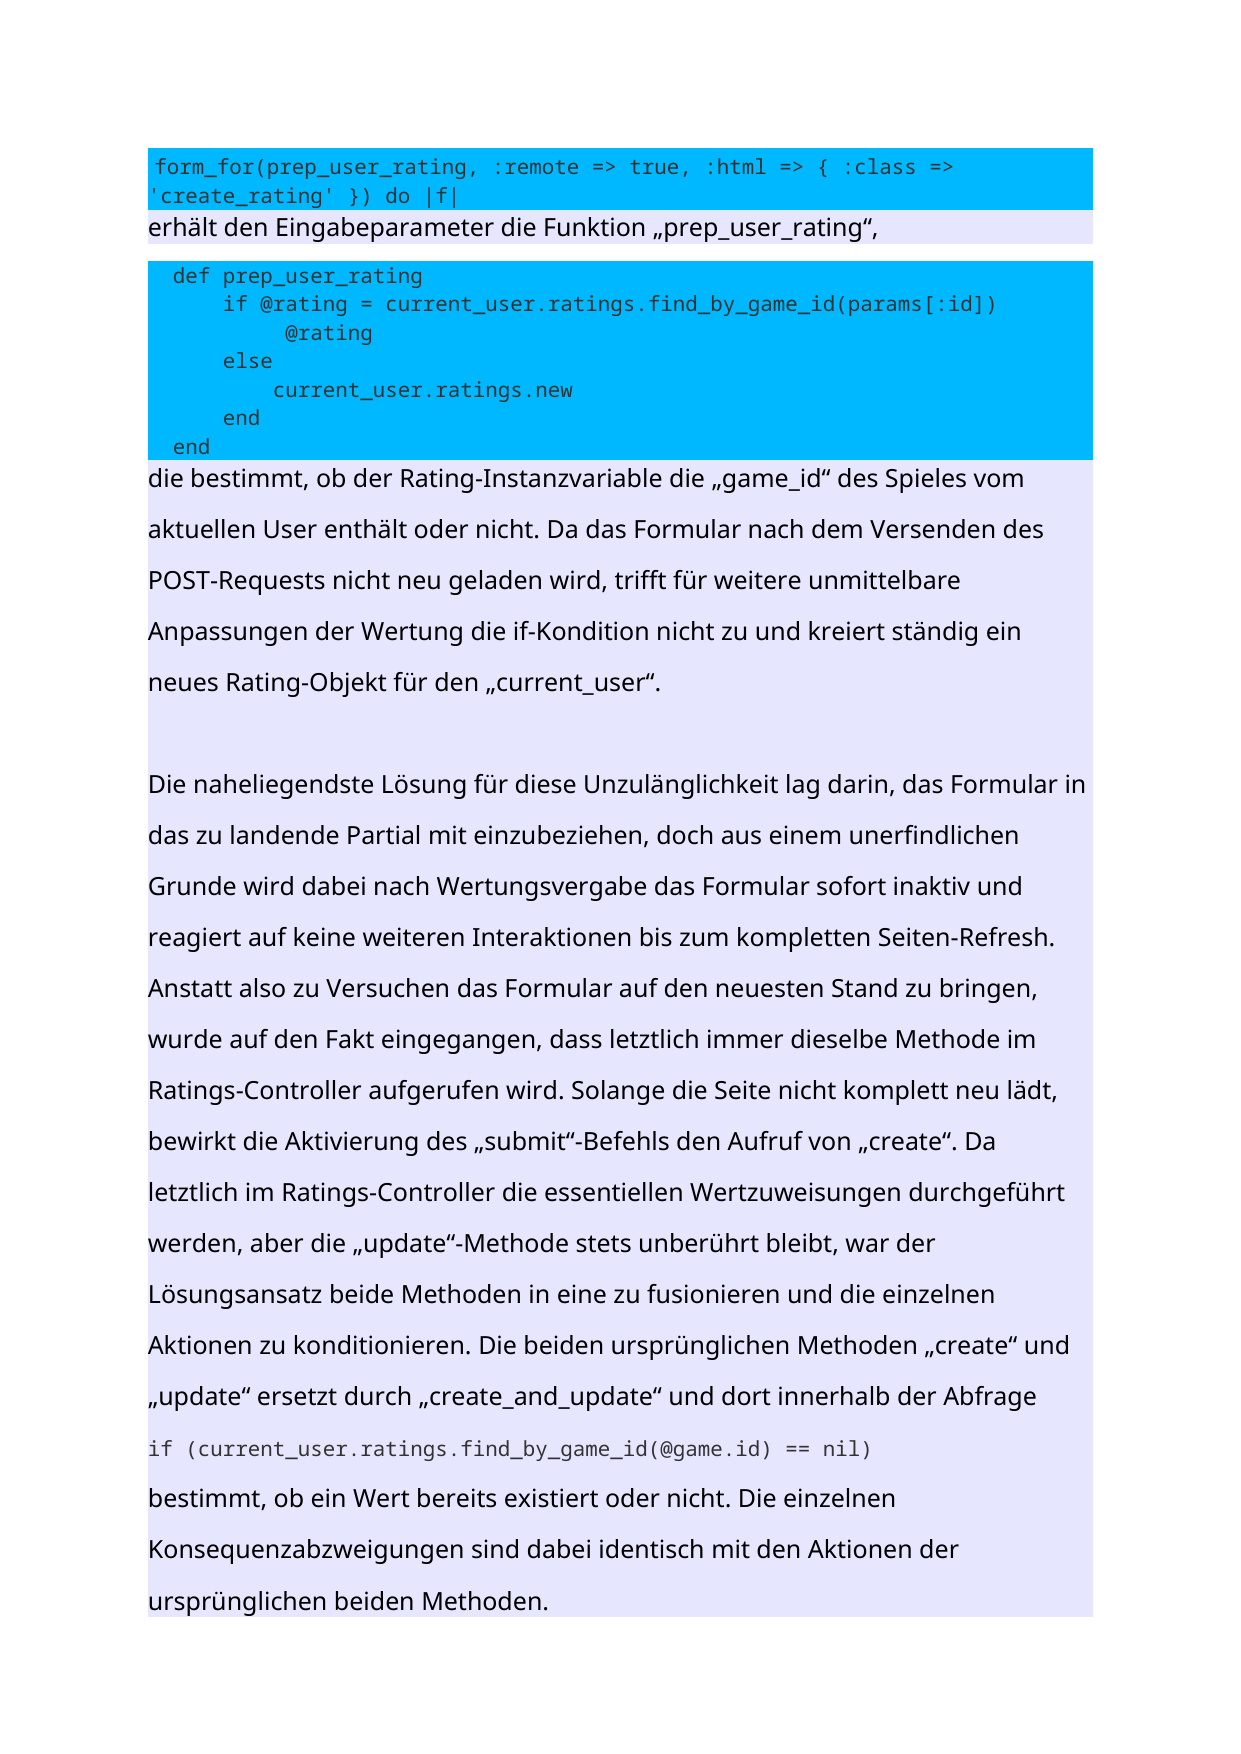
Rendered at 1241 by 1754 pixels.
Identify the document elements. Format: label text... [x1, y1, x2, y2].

text else [148, 346, 1093, 375]
text end [148, 403, 1093, 432]
text erhält den Eingabeparameter die Funktion „prep_user_rating“, [148, 210, 1093, 244]
text current_user.ratings.new [148, 375, 1093, 403]
text if (current_user.ratings.find_by_game_id(@game.id) == nil) [148, 1430, 1093, 1464]
text bestimmt, ob ein Wert bereits existiert oder nicht. Die einzelnen Konsequenzabzweigungen sind dabei identisch mit den Aktionen der ursprünglichen beiden Methoden. [148, 1481, 1093, 1617]
text form_for(prep_user_rating, :remote => true, :html => { :class => 'create_rating' }) do |f| [148, 148, 1093, 210]
text Die naheliegendste Lösung für diese Unzulänglichkeit lag darin, das Formular in das zu landende Partial mit einzubeziehen, doch aus einem unerfindlichen Grunde wird dabei nach Wertungsvergabe das Formular sofort inaktiv und reagiert auf keine weiteren Interaktionen bis zum kompletten Seiten-Refresh. [148, 766, 1093, 954]
text def prep_user_rating [148, 261, 1093, 289]
text @rating [148, 318, 1093, 346]
text if @rating = current_user.ratings.find_by_game_id(params[:id]) [148, 289, 1093, 318]
text Anstatt also zu Versuchen das Formular auf den neuesten Stand zu bringen, wurde auf den Fakt eingegangen, dass letztlich immer dieselbe Methode im Ratings-Controller aufgerufen wird. Solange die Seite nicht komplett neu lädt, bewirkt die Aktivierung des „submit“-Befehls den Aufruf von „create“. Da letztlich im Ratings-Controller die essentiellen Wertzuweisungen durchgeführt werden, aber die „update“-Methode stets unberührt bleibt, war der Lösungsansatz beide Methoden in eine zu fusionieren und die einzelnen Aktionen zu konditionieren. Die beiden ursprünglichen Methoden „create“ und „update“ ersetzt durch „create_and_update“ und dort innerhalb der Abfrage [148, 971, 1093, 1413]
text end [148, 432, 1093, 460]
text die bestimmt, ob der Rating-Instanzvariable die „game_id“ des Spieles vom aktuellen User enthält oder nicht. Da das Formular nach dem Versenden des POST-Requests nicht neu geladen wird, trifft für weitere unmittelbare Anpassungen der Wertung die if-Kondition nicht zu und kreiert ständig ein neues Rating-Objekt für den „current_user“. [148, 460, 1093, 698]
